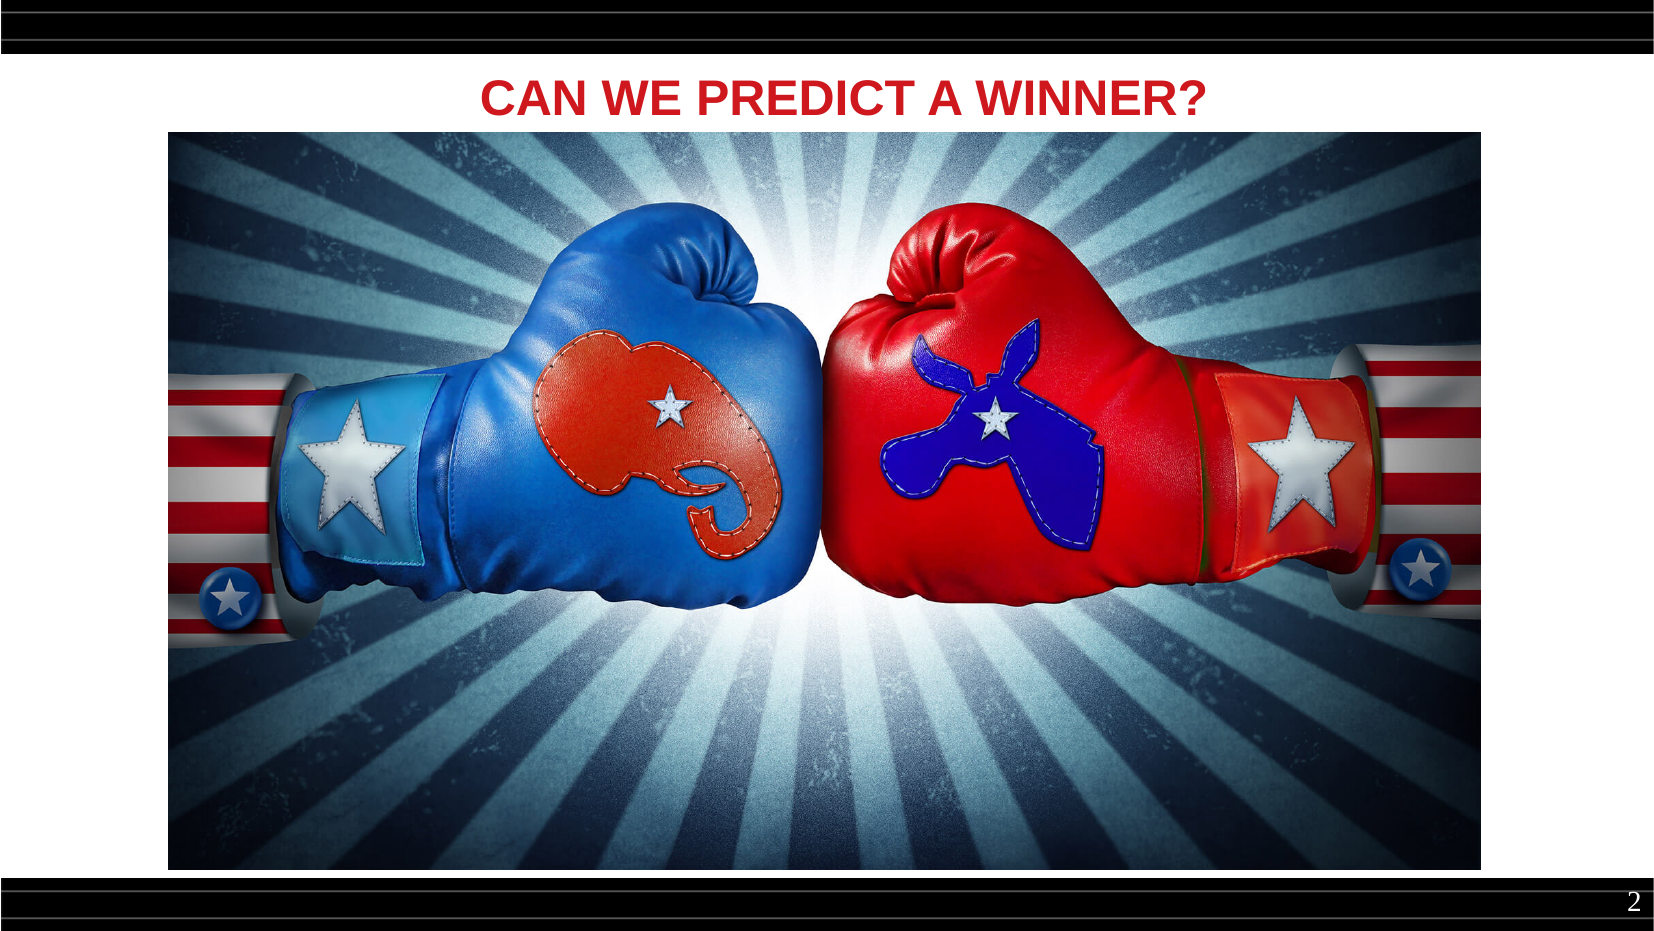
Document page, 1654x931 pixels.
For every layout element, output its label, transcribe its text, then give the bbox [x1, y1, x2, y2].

picture [1, 878, 1654, 931]
picture [168, 132, 1481, 871]
text_box CAN WE PREDICT A WINNER? [465, 63, 1246, 134]
picture [1, 0, 1654, 54]
